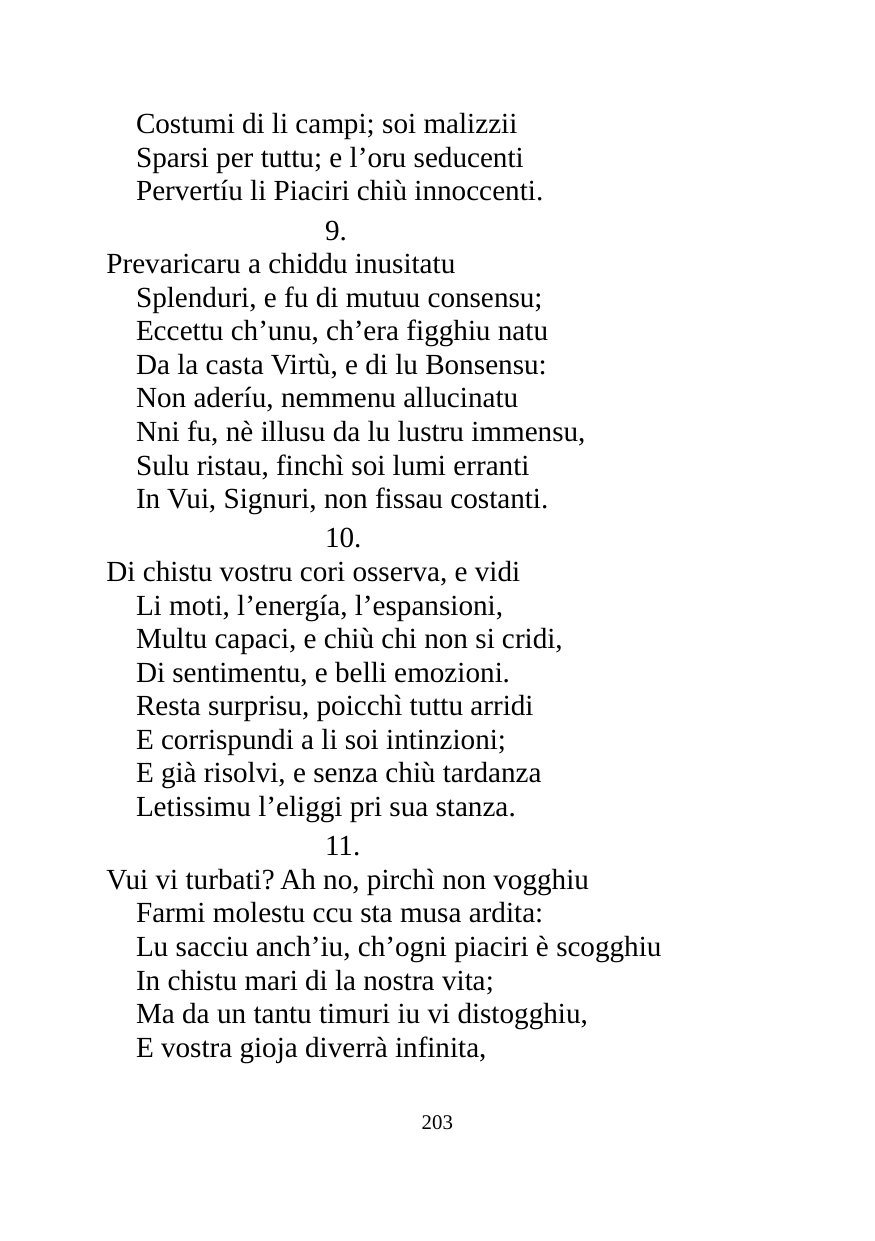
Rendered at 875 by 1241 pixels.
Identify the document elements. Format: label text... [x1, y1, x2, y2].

text Vui vi turbati? Ah no, pirchì non vogghiu Farmi molestu ccu sta musa ardita: Lu sacciu anch’iu, ch’ogni piaciri è scogghiu In chistu mari di la nostra vita; Ma da un tantu timuri iu vi distogghiu, E vostra gioja diverrà infinita, [106, 862, 768, 1063]
text Di chistu vostru cori osserva, e vidi Li moti, l’energía, l’espansioni, Multu capaci, e chiù chi non si cridi, Di sentimentu, e belli emozioni. Resta surprisu, poicchì tuttu arridi E corrispundi a li soi intinzioni; E già risolvi, e senza chiù tardanza Letissimu l’eliggi pri sua stanza. [106, 554, 768, 822]
text Prevaricaru a chiddu inusitatu Splenduri, e fu di mutuu consensu; Eccettu ch’unu, ch’era figghiu natu Da la casta Virtù, e di lu Bonsensu: Non aderíu, nemmenu allucinatu Nni fu, nè illusu da lu lustru immensu, Sulu ristau, finchì soi lumi erranti In Vui, Signuri, non fissau costanti. [106, 246, 768, 515]
text 11. [325, 828, 768, 862]
text Costumi di li campi; soi malizzii Sparsi per tuttu; e l’oru seducenti Pervertíu li Piaciri chiù innoccenti. [106, 106, 768, 207]
text 10. [325, 521, 768, 554]
text 9. [325, 213, 768, 246]
